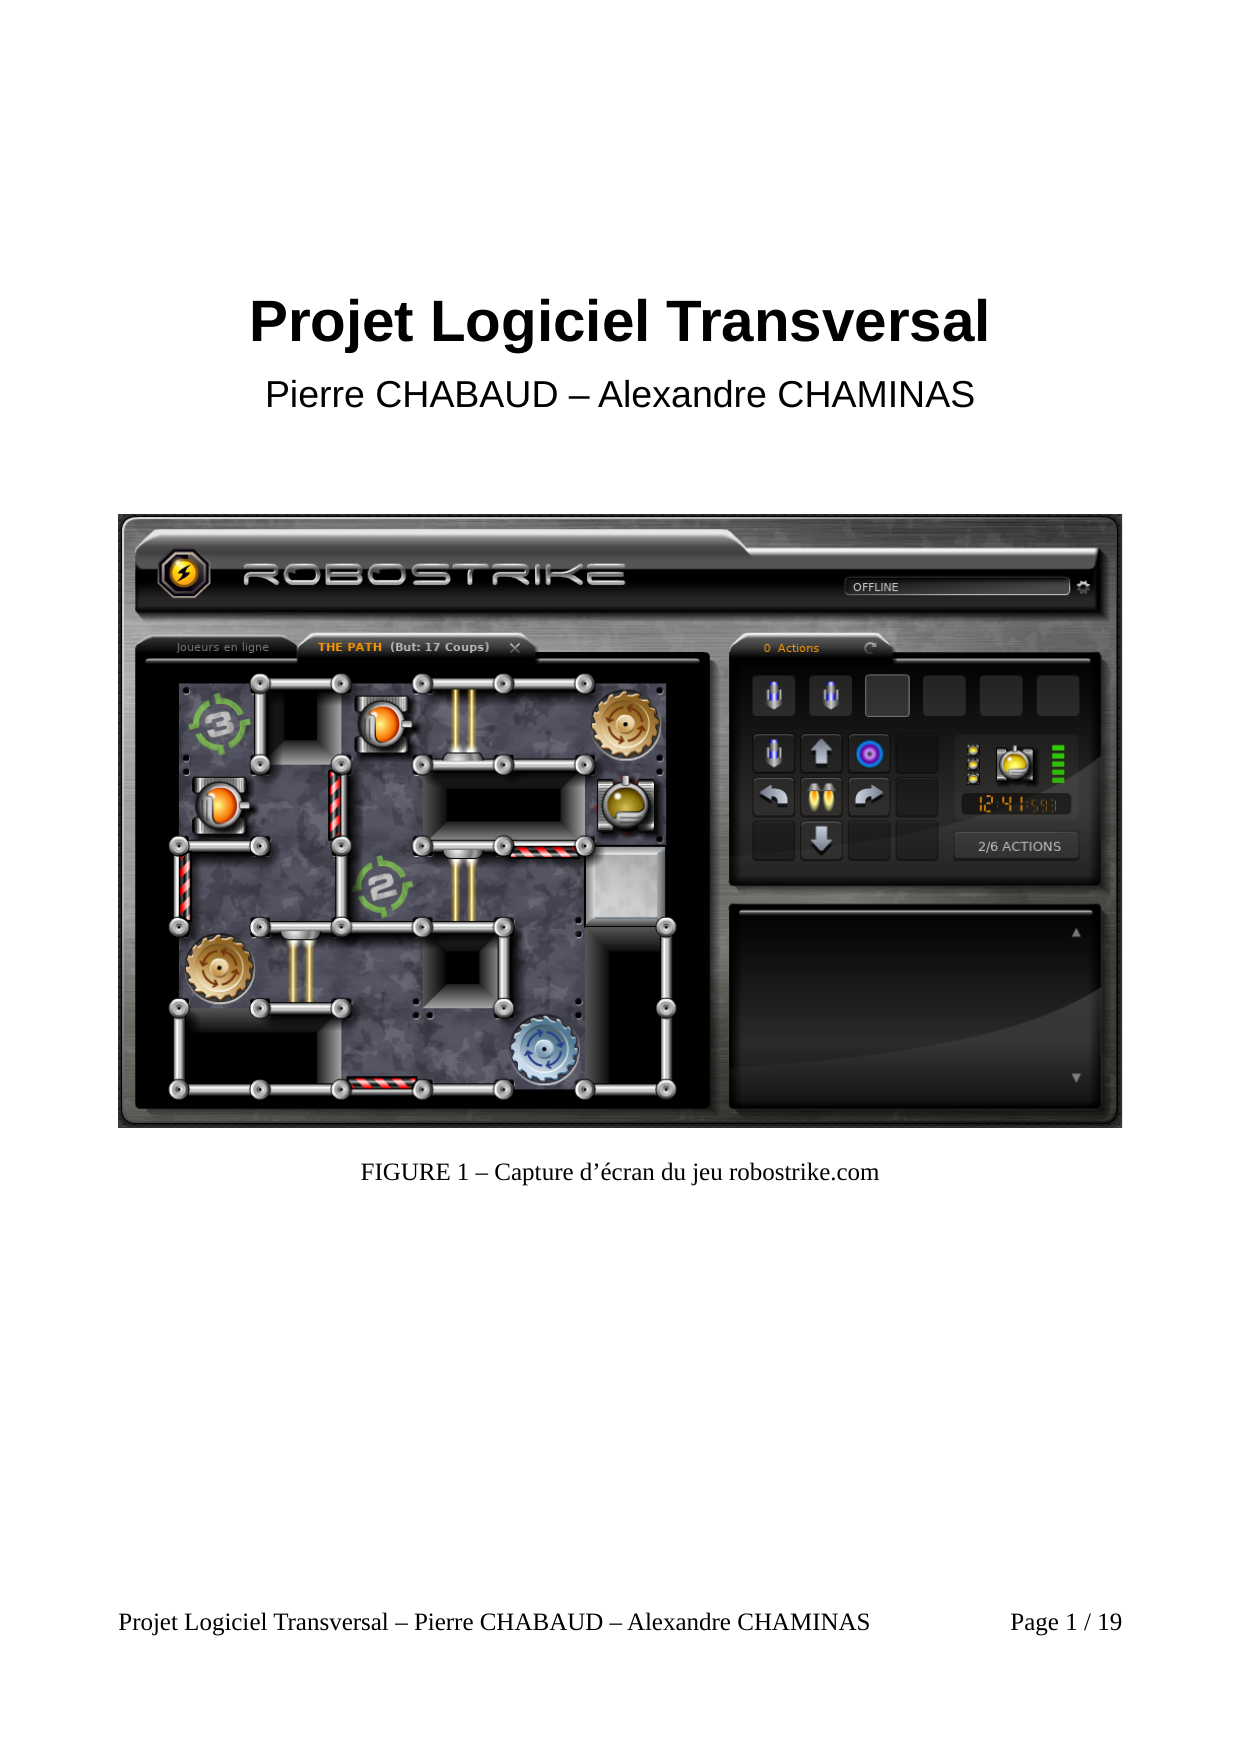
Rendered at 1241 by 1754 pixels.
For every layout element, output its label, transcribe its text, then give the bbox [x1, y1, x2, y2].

title Projet Logiciel Transversal [118, 287, 1122, 354]
text FIGURE 1 – Capture d’écran du jeu robostrike.com [118, 1157, 1122, 1186]
subtitle Pierre CHABAUD – Alexandre CHAMINAS [118, 373, 1122, 416]
picture [118, 514, 1123, 1128]
